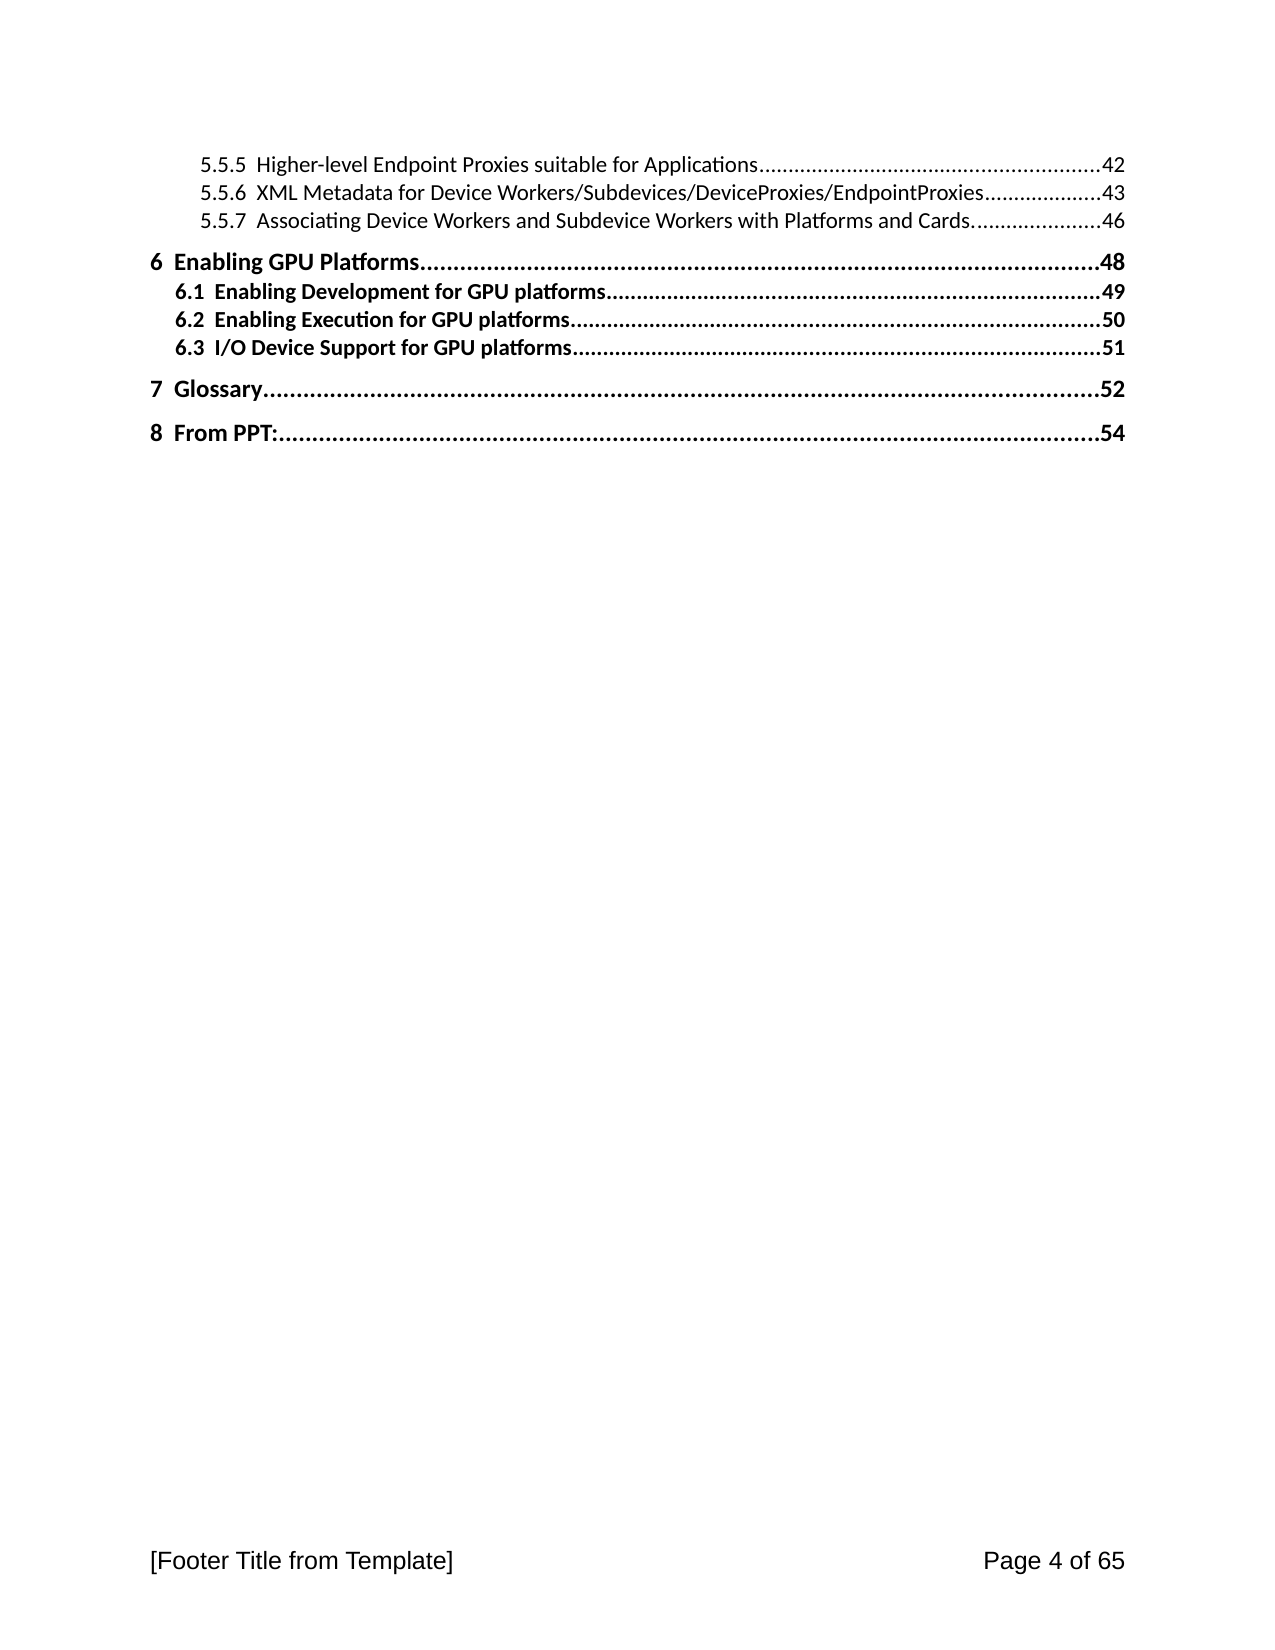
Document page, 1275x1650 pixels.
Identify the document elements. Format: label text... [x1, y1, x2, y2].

text 5.5.7 Associating Device Workers and Subdevice Workers with Platforms and Cards. 46 [200, 206, 1125, 234]
text 6 Enabling GPU Platforms 48 [150, 247, 1125, 277]
text 6.1 Enabling Development for GPU platforms 49 [175, 277, 1125, 305]
text 6.2 Enabling Execution for GPU platforms 50 [175, 305, 1125, 333]
text 8 From PPT: 54 [150, 417, 1125, 447]
text 6.3 I/O Device Support for GPU platforms 51 [175, 333, 1125, 361]
text 7 Glossary 52 [150, 374, 1125, 404]
text 5.5.5 Higher-level Endpoint Proxies suitable for Applications 42 [200, 150, 1125, 178]
text 5.5.6 XML Metadata for Device Workers/Subdevices/DeviceProxies/EndpointProxies 43 [200, 178, 1125, 206]
